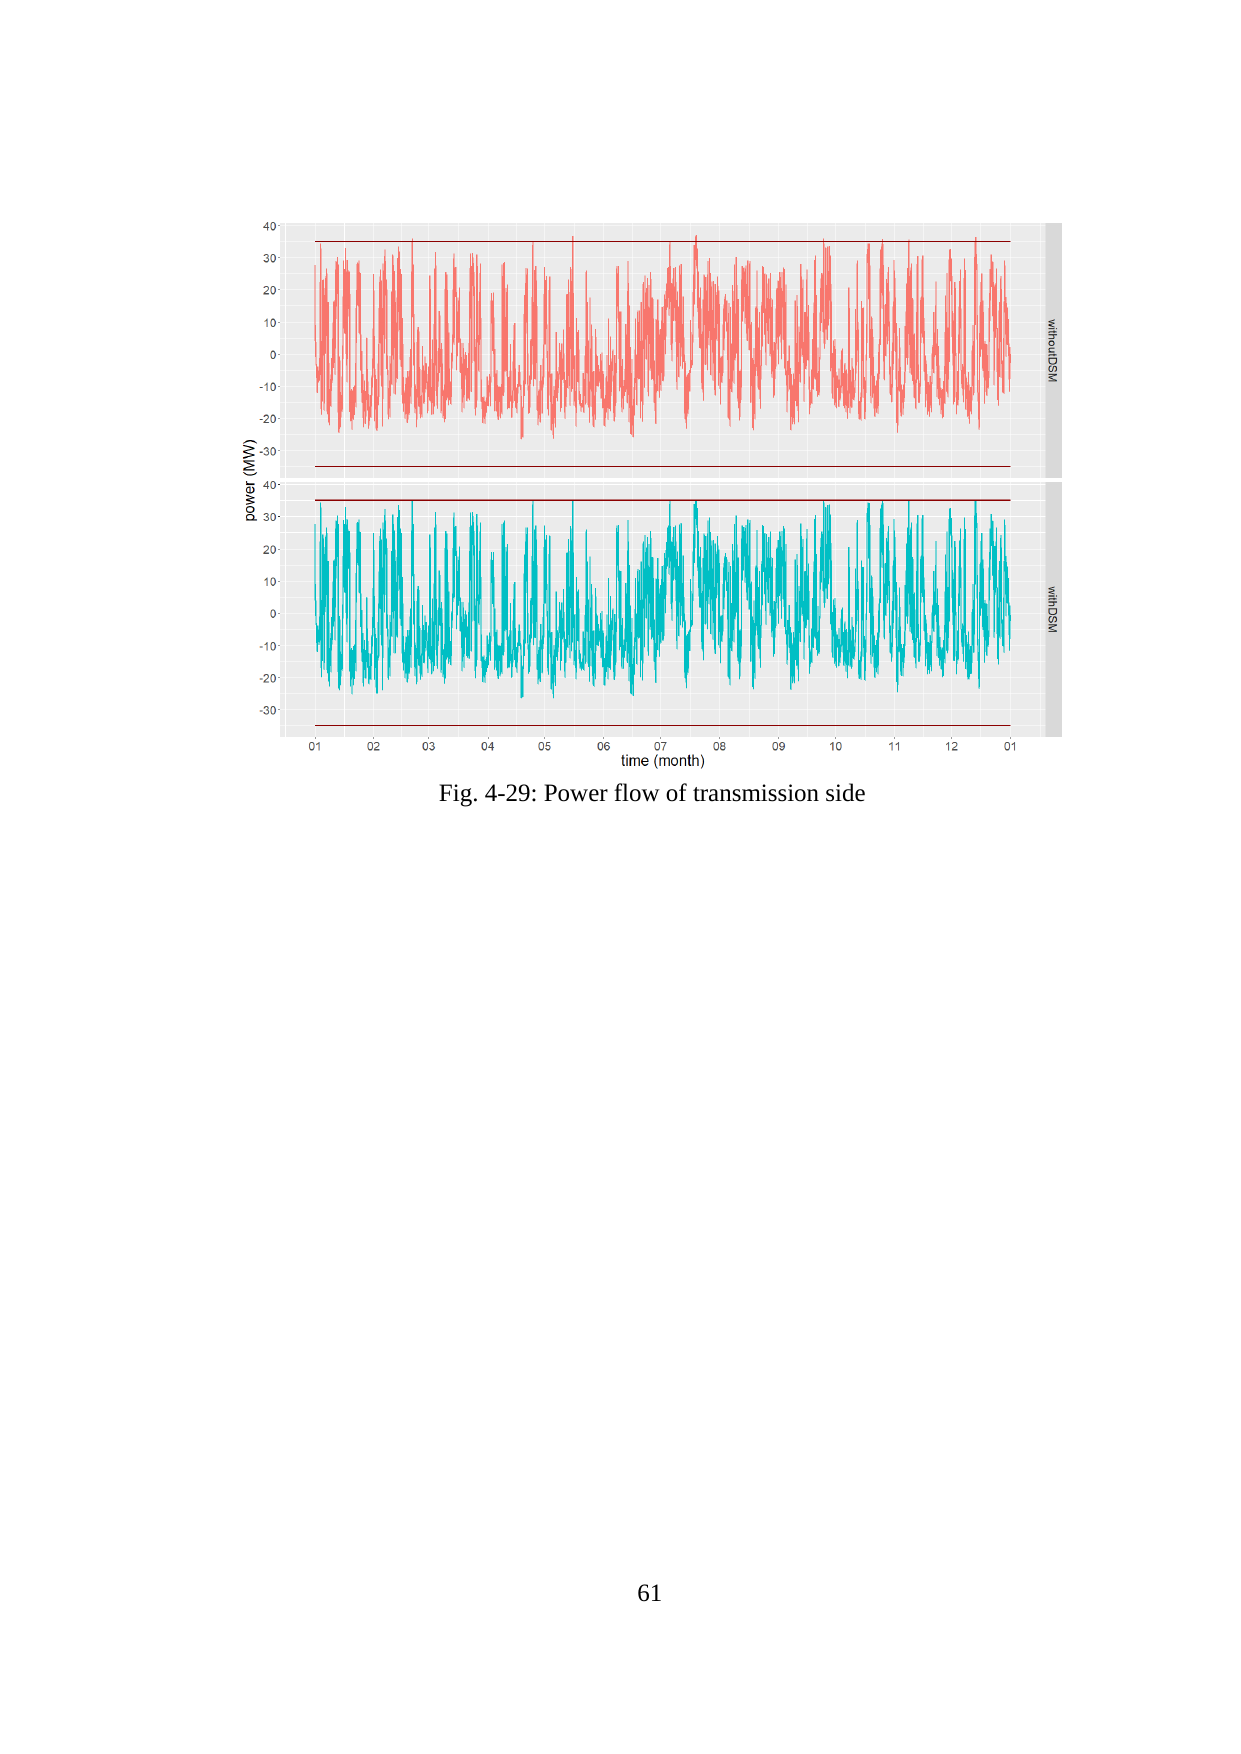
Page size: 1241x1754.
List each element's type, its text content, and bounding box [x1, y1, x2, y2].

text Fig. 4-29: Power flow of transmission side [236, 771, 1068, 807]
picture [238, 219, 1066, 771]
